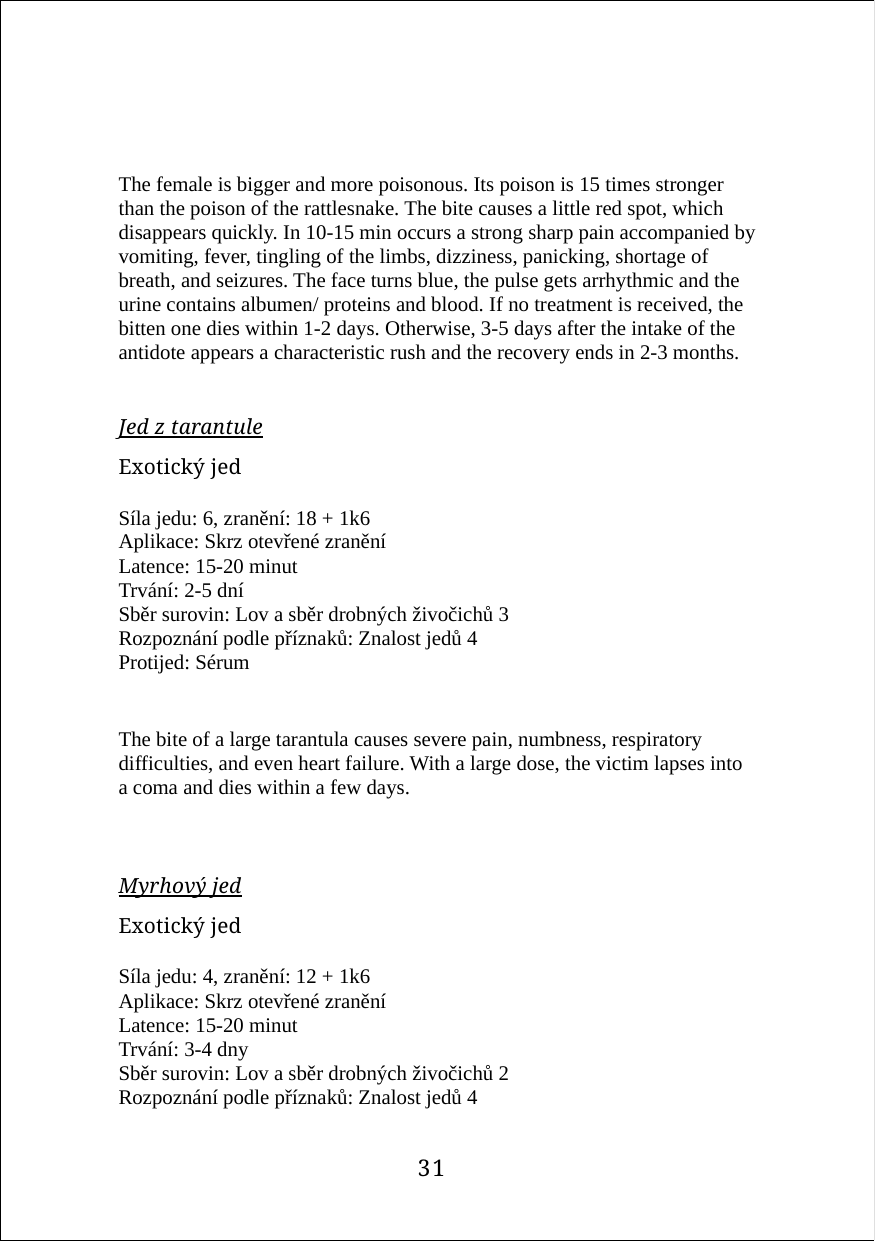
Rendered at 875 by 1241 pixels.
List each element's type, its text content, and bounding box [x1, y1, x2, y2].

text Síla jedu: 6, zranění: 18 + 1k6 [118, 505, 756, 529]
text Aplikace: Skrz otevřené zranění [118, 988, 756, 1013]
text Protijed: Sérum [118, 650, 756, 674]
text Síla jedu: 4, zranění: 12 + 1k6 [118, 964, 756, 988]
text Rozpoznání podle příznaků: Znalost jedů 4 [118, 626, 756, 650]
text Sběr surovin: Lov a sběr drobných živočichů 2 [118, 1061, 756, 1085]
text Rozpoznání podle příznaků: Znalost jedů 4 [118, 1085, 756, 1109]
text Trvání: 2-5 dní [118, 578, 756, 602]
text The female is bigger and more poisonous. Its poison is 15 times stronger than the poison of the rattlesnake. The bite causes a little red spot, which disappears quickly. In 10-15 min occurs a strong sharp pain accompanied by vomiting, fever, tingling of the limbs, dizziness, panicking, shortage of breath, and seizures. The face turns blue, the pulse gets arrhythmic and the urine contains albumen/ proteins and blood. If no treatment is received, the bitten one dies within 1-2 days. Otherwise, 3-5 days after the intake of the antidote appears a characteristic rush and the recovery ends in 2-3 months. [118, 172, 756, 364]
text Aplikace: Skrz otevřené zranění [118, 529, 756, 553]
subtitle Myrhový jed [118, 871, 756, 899]
text Trvání: 3-4 dny [118, 1037, 756, 1061]
subtitle Jed z tarantule [118, 412, 756, 440]
text Exotický jed [118, 452, 756, 481]
text Sběr surovin: Lov a sběr drobných živočichů 3 [118, 602, 756, 626]
text The bite of a large tarantula causes severe pain, numbness, respiratory difficulties, and even heart failure. With a large dose, the victim lapses into a coma and dies within a few days. [118, 727, 756, 799]
text Latence: 15-20 minut [118, 1013, 756, 1037]
text Exotický jed [118, 911, 756, 940]
text Latence: 15-20 minut [118, 553, 756, 578]
